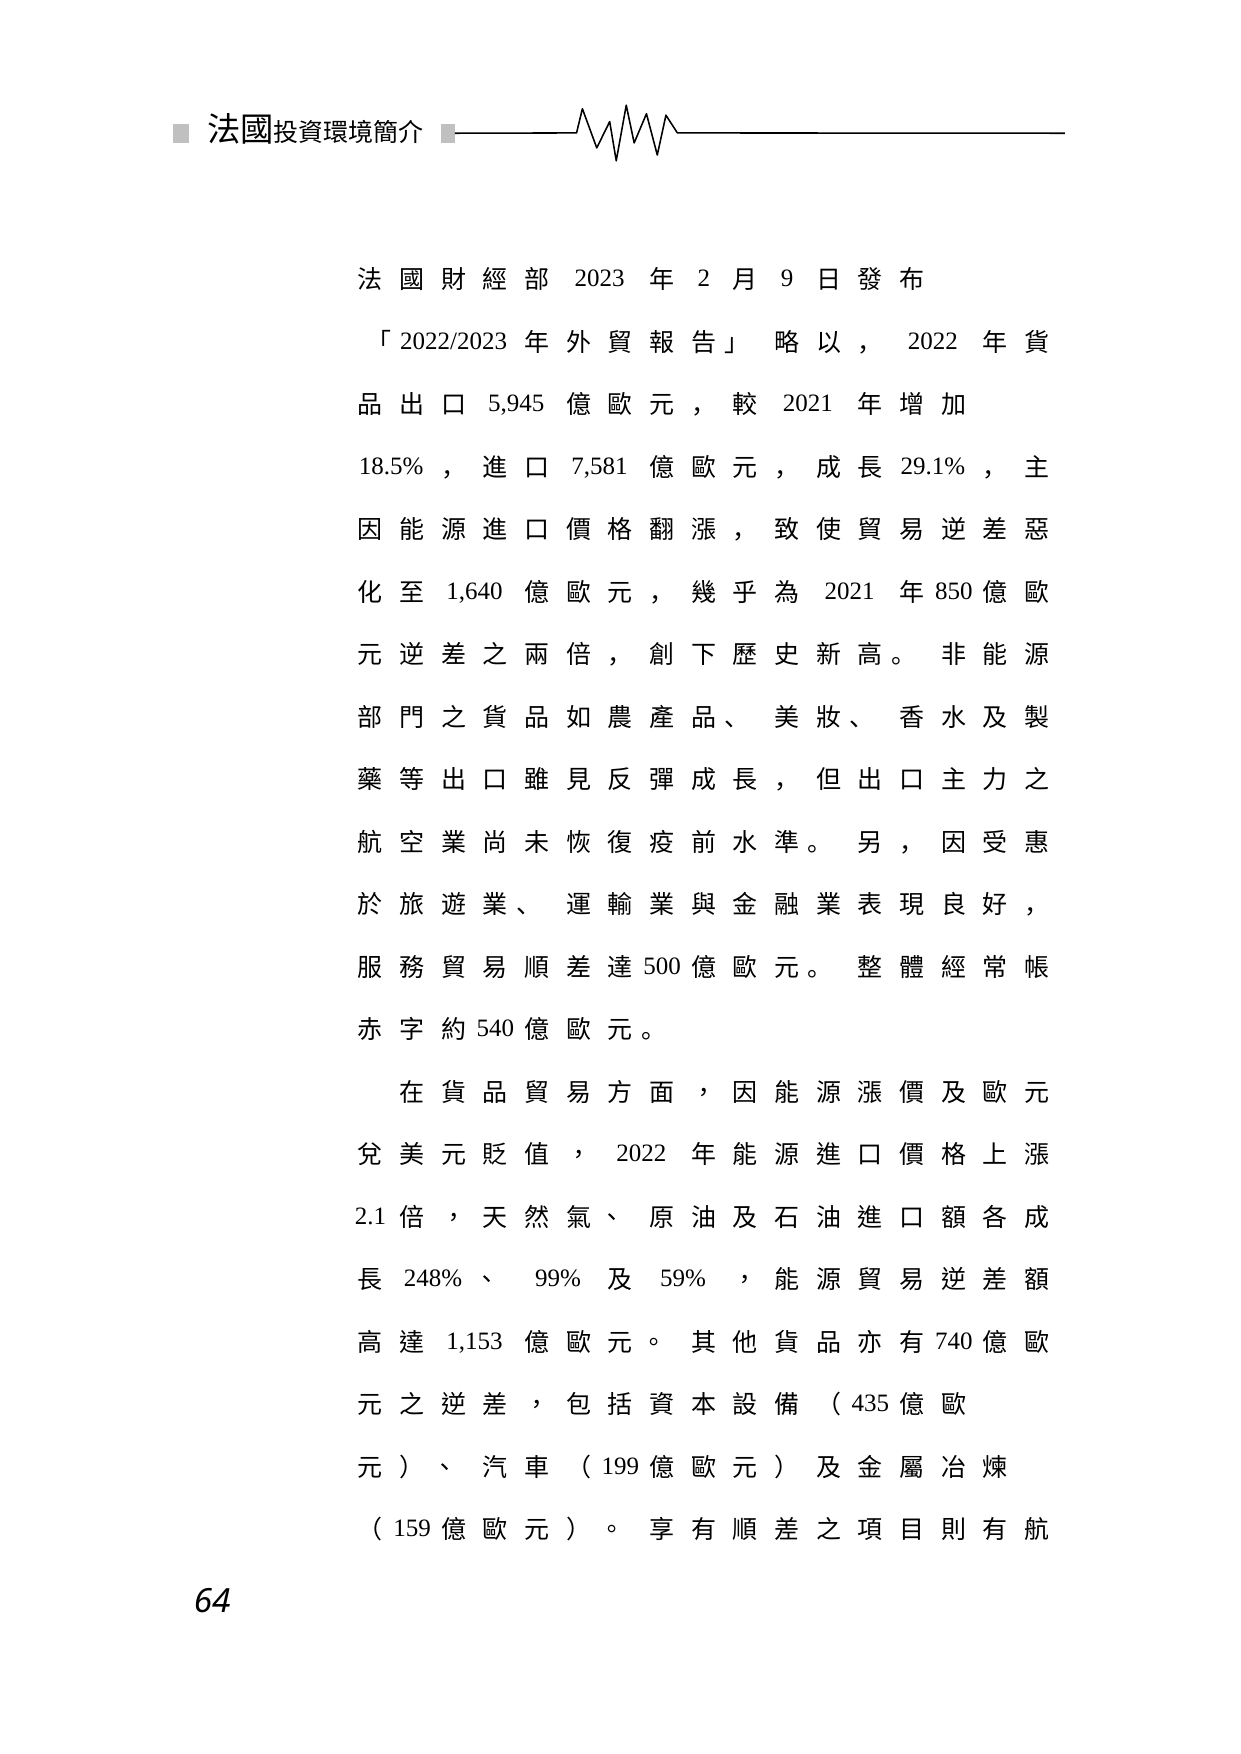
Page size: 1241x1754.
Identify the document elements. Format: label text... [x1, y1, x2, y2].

text 在貨品貿易方面，因能源漲價及歐元兌美元貶值，2022年能源進口價格上漲2.1倍，天然氣、原油及石油進口額各成長248%、99%及59%，能源貿易逆差額高達1,153億歐元。其他貨品亦有740億歐元之逆差，包括資本設備（435億歐元）、汽車（199億歐元）及金屬冶煉（159億歐元）。享有順差之項目則有航 [330, 1049, 1058, 1549]
text 法國財經部2023年2月9日發布「2022/2023年外貿報告」略以，2022年貨品出口5,945億歐元，較2021年增加18.5%，進口7,581億歐元，成長29.1%，主因能源進口價格翻漲，致使貿易逆差惡化至1,640億歐元，幾乎為2021年850億歐元逆差之兩倍，創下歷史新高。非能源部門之貨品如農產品、美妝、香水及製藥等出口雖見反彈成長，但出口主力之航空業尚未恢復疫前水準。另，因受惠於旅遊業、運輸業與金融業表現良好，服務貿易順差達500億歐元。整體經常帳赤字約540億歐元。 [330, 236, 1058, 1049]
